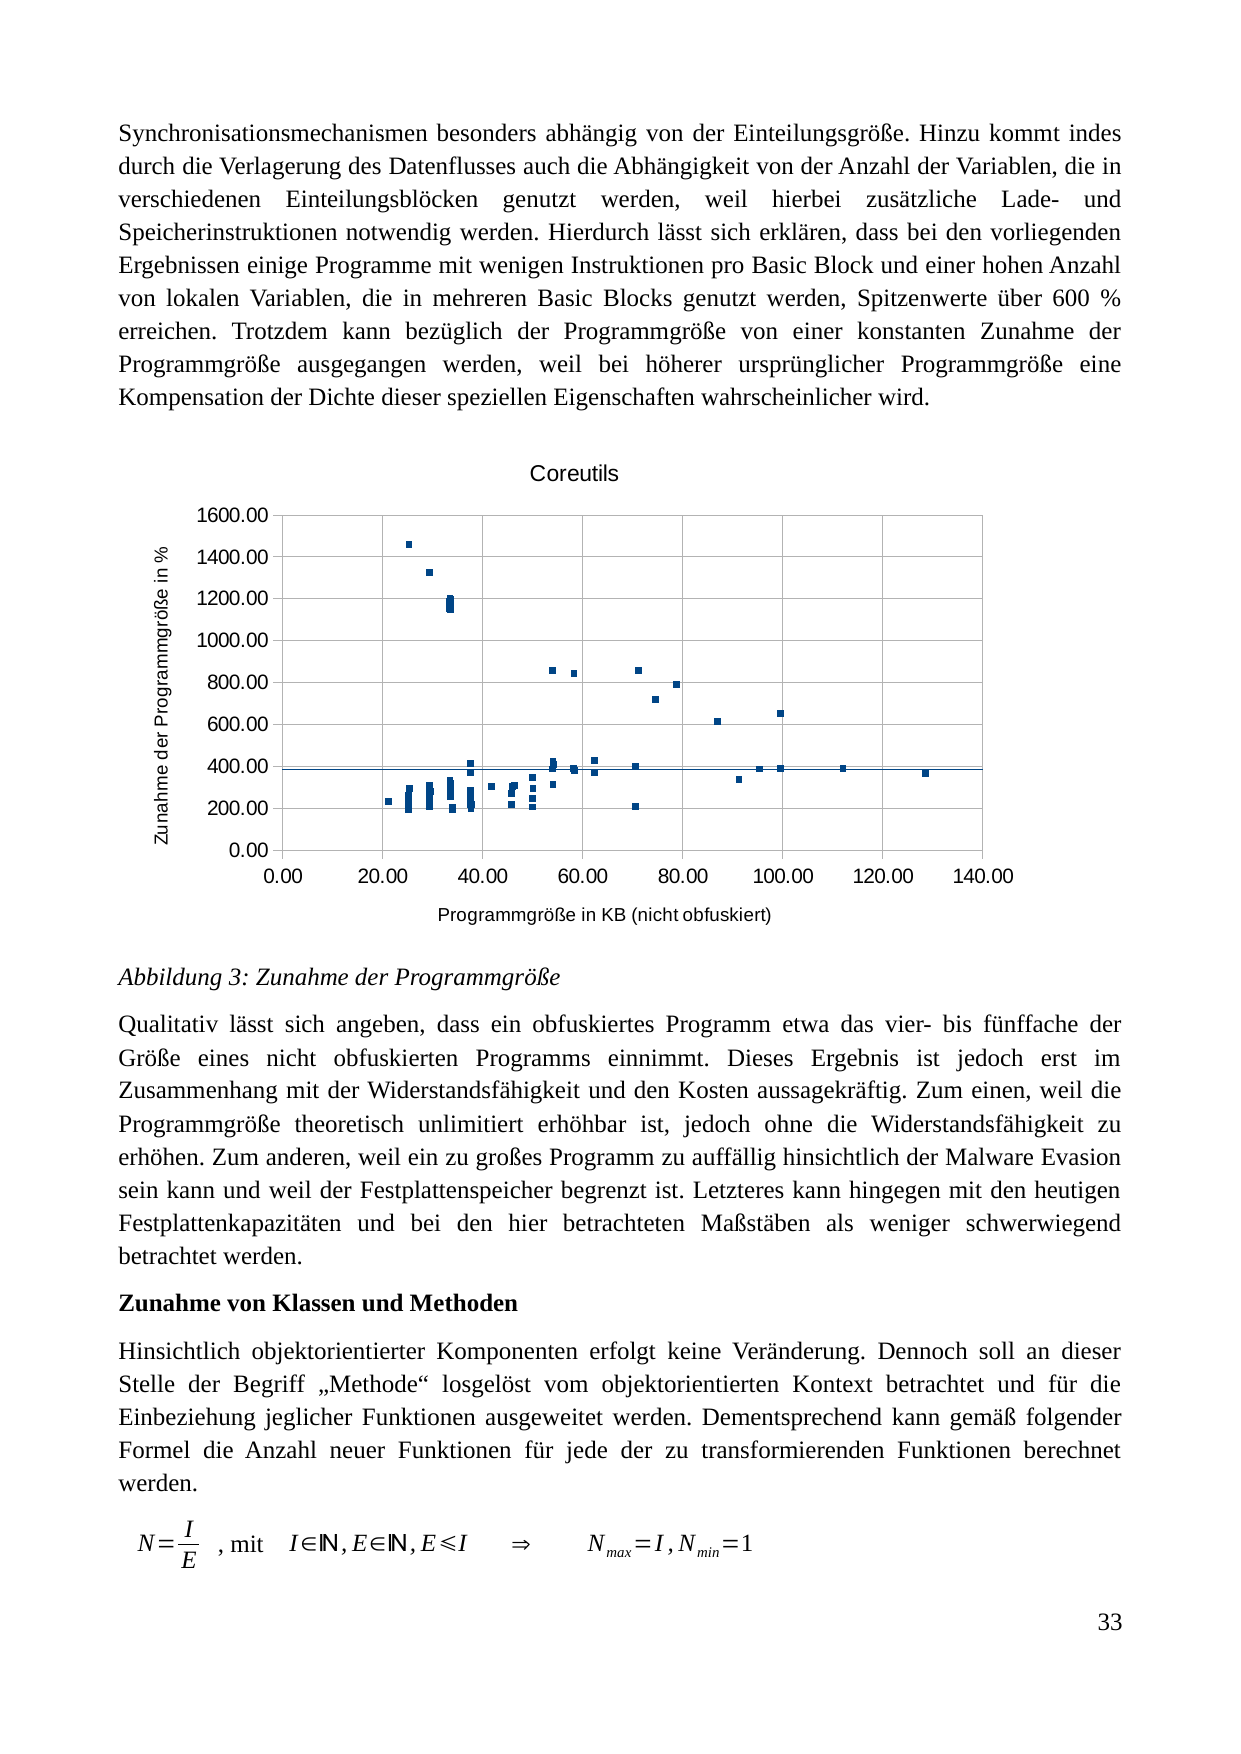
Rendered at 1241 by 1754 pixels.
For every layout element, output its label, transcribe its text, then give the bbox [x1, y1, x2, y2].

text Abbildung 3: Zunahme der Programmgröße [118, 957, 1032, 991]
text Zunahme von Klassen und Methoden [118, 1288, 1122, 1317]
text , mit [118, 1516, 1122, 1574]
text Synchronisationsmechanismen besonders abhängig von der Einteilungsgröße. Hinzu kommt indes durch die Verlagerung des Datenflusses auch die Abhängigkeit von der Anzahl der Variablen, die in verschiedenen Einteilungsblöcken genutzt werden, weil hierbei zusätzliche Lade- und Speicherinstruktionen notwendig werden. Hierdurch lässt sich erklären, dass bei den vorliegenden Ergebnissen einige Programme mit wenigen Instruktionen pro Basic Block und einer hohen Anzahl von lokalen Variablen, die in mehreren Basic Blocks genutzt werden, Spitzenwerte über 600 % erreichen. Trotzdem kann bezüglich der Programmgröße von einer konstanten Zunahme der Programmgröße ausgegangen werden, weil bei höherer ursprünglicher Programmgröße eine Kompensation der Dichte dieser speziellen Eigenschaften wahrscheinlicher wird. [118, 118, 1122, 411]
text Qualitativ lässt sich angeben, dass ein obfuskiertes Programm etwa das vier- bis fünffache der Größe eines nicht obfuskierten Programms einnimmt. Dieses Ergebnis ist jedoch erst im Zusammenhang mit der Widerstandsfähigkeit und den Kosten aussagekräftig. Zum einen, weil die Programmgröße theoretisch unlimitiert erhöhbar ist, jedoch ohne die Widerstandsfähigkeit zu erhöhen. Zum anderen, weil ein zu großes Programm zu auffällig hinsichtlich der Malware Evasion sein kann und weil der Festplattenspeicher begrenzt ist. Letzteres kann hingegen mit den heutigen Festplattenkapazitäten und bei den hier betrachteten Maßstäben als weniger schwerwiegend betrachtet werden. [118, 1009, 1122, 1269]
text Hinsichtlich objektorientierter Komponenten erfolgt keine Veränderung. Dennoch soll an dieser Stelle der Begriff „Methode“ losgelöst vom objektorientierten Kontext betrachtet und für die Einbeziehung jeglicher Funktionen ausgeweitet werden. Dementsprechend kann gemäß folgender Formel die Anzahl neuer Funktionen für jede der zu transformierenden Funktionen berechnet werden. [118, 1336, 1122, 1497]
